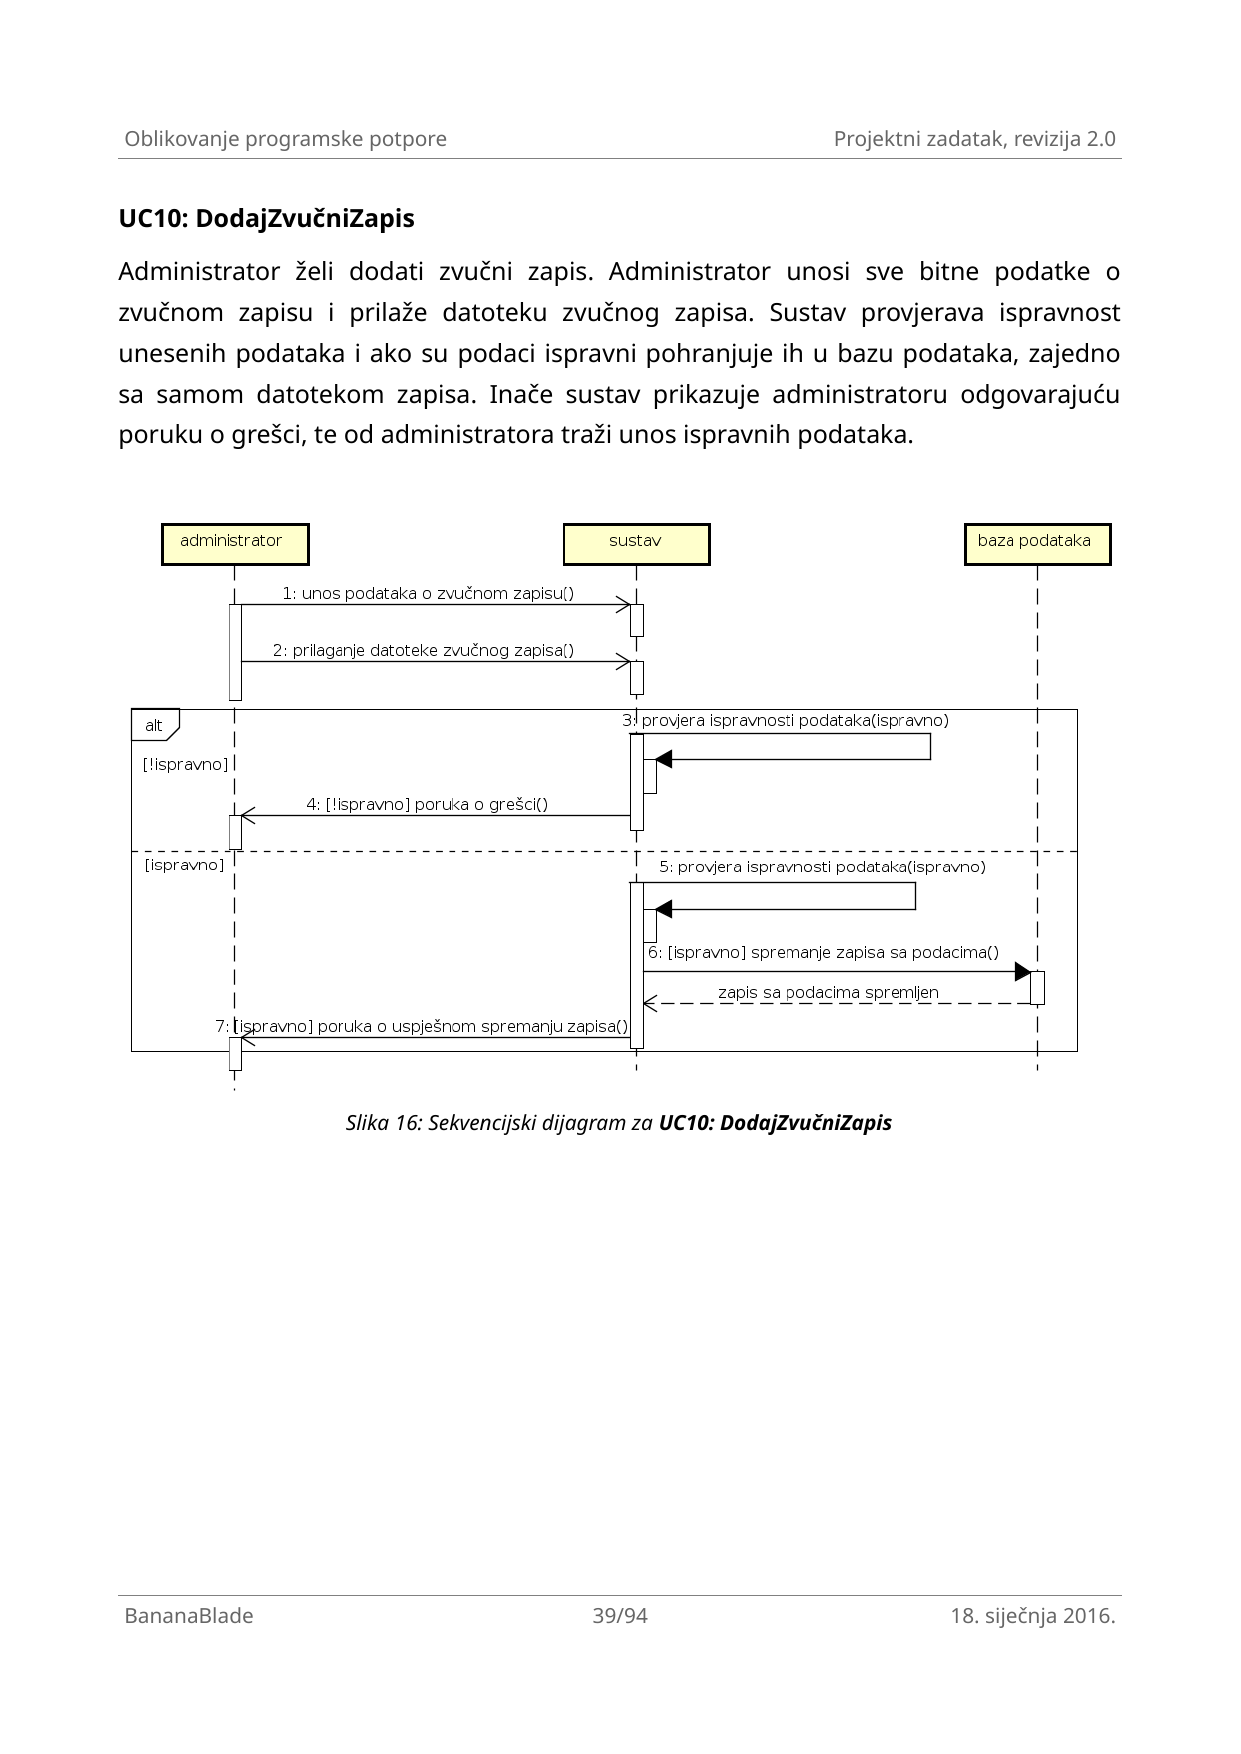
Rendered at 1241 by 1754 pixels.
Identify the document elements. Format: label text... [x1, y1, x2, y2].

text Administrator želi dodati zvučni zapis. Administrator unosi sve bitne podatke o zvučnom zapisu i prilaže datoteku zvučnog zapisa. Sustav provjerava ispravnost unesenih podataka i ako su podaci ispravni pohranjuje ih u bazu podataka, zajedno sa samom datotekom zapisa. Inače sustav prikazuje administratoru odgovarajuću poruku o grešci, te od administratora traži unos ispravnih podataka. [118, 254, 1122, 451]
picture [118, 511, 1123, 1103]
text Slika 16: Sekvencijski dijagram za UC10: DodajZvučniZapis [118, 1103, 1122, 1136]
subtitle UC10: DodajZvučniZapis [118, 201, 1122, 234]
